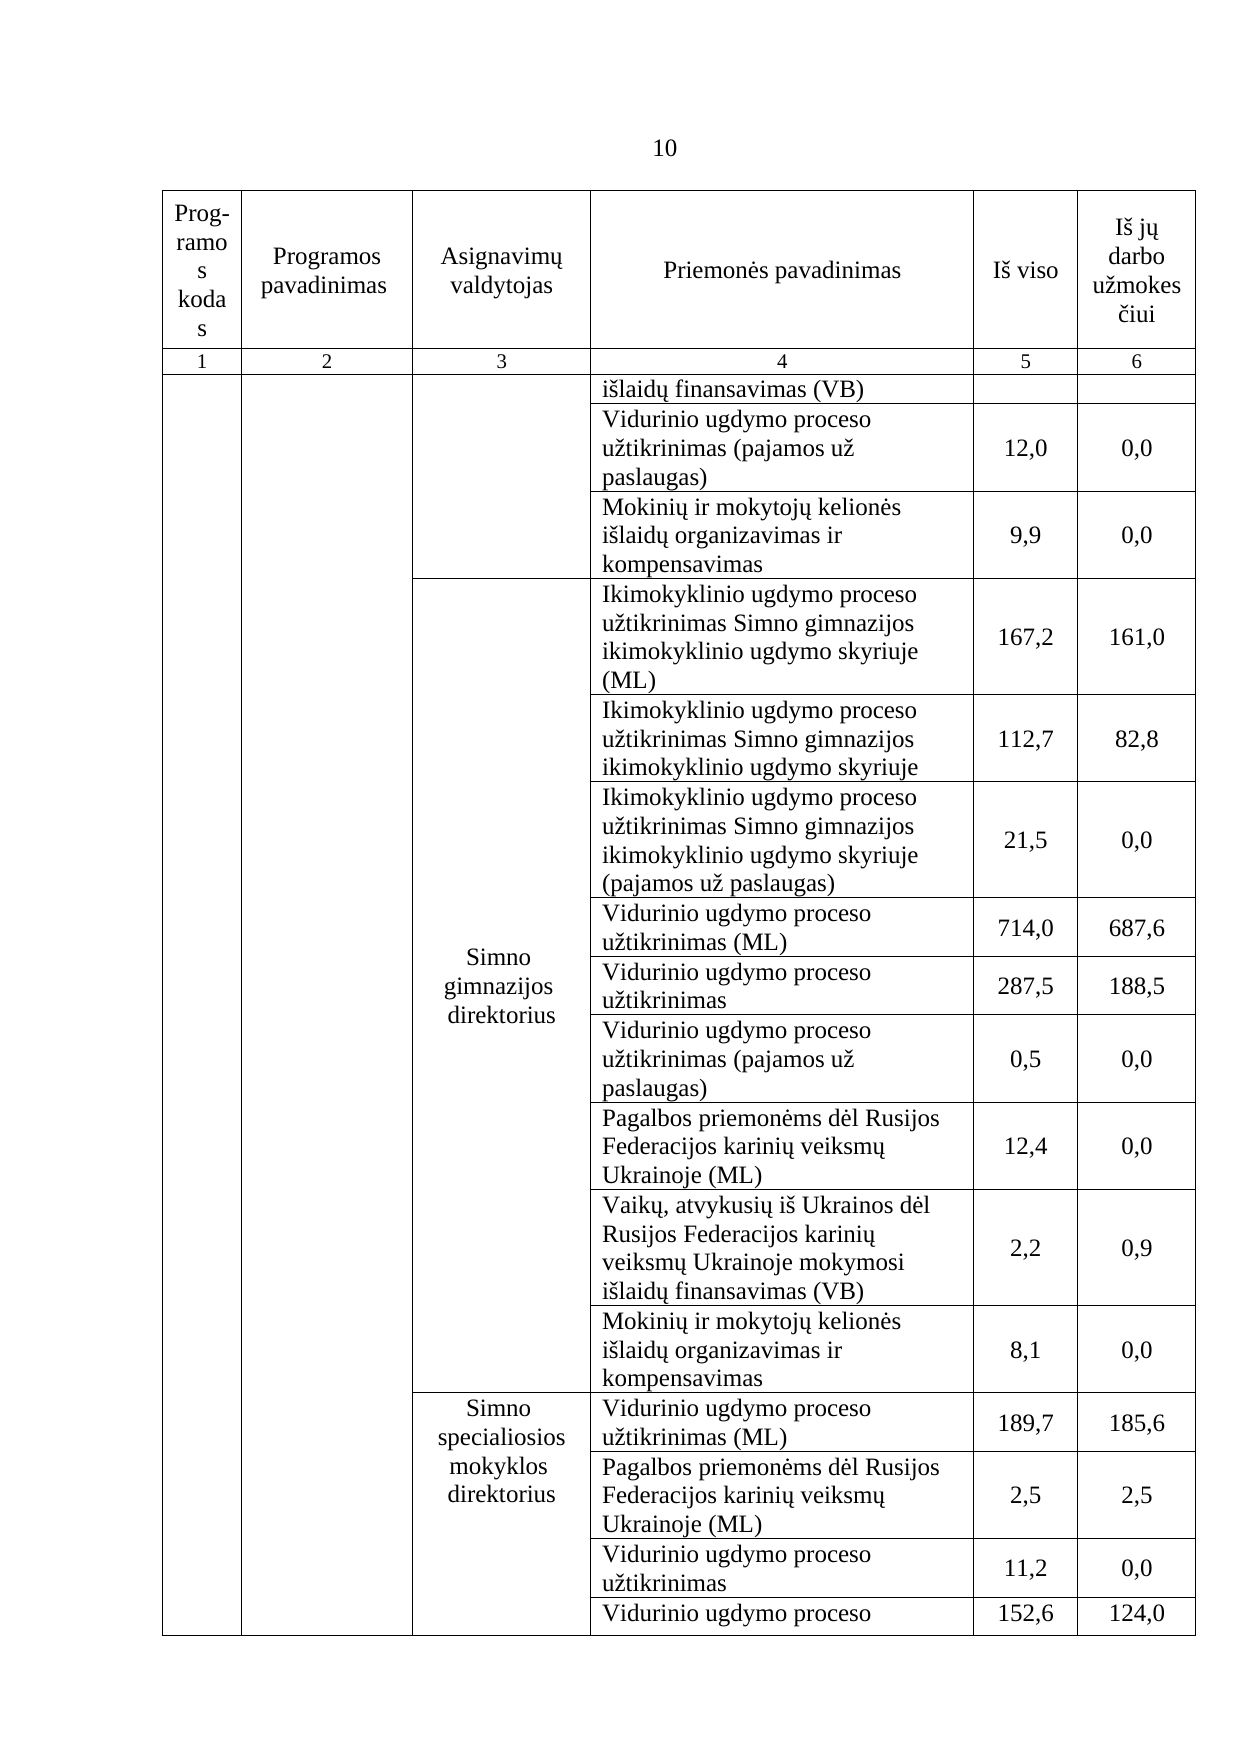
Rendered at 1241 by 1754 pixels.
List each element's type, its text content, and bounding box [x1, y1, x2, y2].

table_cell Vidurinio ugdymo proceso užtikrinimas (pajamos už paslaugas) [591, 404, 973, 491]
table_cell 0,0 [1078, 782, 1195, 897]
table_cell 287,5 [974, 957, 1077, 1014]
table_cell 185,6 [1078, 1393, 1195, 1451]
table_cell 189,7 [974, 1393, 1077, 1451]
table_cell Simno specialiosios mokyklos direktorius [413, 1393, 590, 1635]
table_cell 11,2 [974, 1539, 1077, 1597]
table_cell Mokinių ir mokytojų kelionės išlaidų organizavimas ir kompensavimas [591, 1306, 973, 1392]
table_cell Vidurinio ugdymo proceso užtikrinimas (ML) [591, 1393, 973, 1451]
table_cell 21,5 [974, 782, 1077, 897]
table_cell 714,0 [974, 898, 1077, 956]
table_header Prog-ramos kodas [163, 191, 241, 348]
table_cell Vidurinio ugdymo proceso užtikrinimas [591, 957, 973, 1014]
table_cell išlaidų finansavimas (VB) [591, 375, 973, 403]
table_cell 5 [974, 349, 1077, 373]
table_cell Vidurinio ugdymo proceso užtikrinimas (ML) [591, 898, 973, 956]
table_header Priemonės pavadinimas [591, 191, 973, 348]
table_cell 12,0 [974, 404, 1077, 491]
table_cell 82,8 [1078, 695, 1195, 781]
table_cell Ikimokyklinio ugdymo proceso užtikrinimas Simno gimnazijos ikimokyklinio ugdymo skyriuje (ML) [591, 579, 973, 694]
table_cell 2,2 [974, 1190, 1077, 1305]
table_cell Vaikų, atvykusių iš Ukrainos dėl Rusijos Federacijos karinių veiksmų Ukrainoje mokymosi išlaidų finansavimas (VB) [591, 1190, 973, 1305]
table_cell Vidurinio ugdymo proceso užtikrinimas (pajamos už paslaugas) [591, 1015, 973, 1102]
table_cell 2,5 [1078, 1452, 1195, 1538]
table_cell 2 [242, 349, 412, 373]
table_cell Simno gimnazijos direktorius [413, 579, 590, 1392]
table_cell 112,7 [974, 695, 1077, 781]
table_cell Ikimokyklinio ugdymo proceso užtikrinimas Simno gimnazijos ikimokyklinio ugdymo skyriuje [591, 695, 973, 781]
table_cell 3 [413, 349, 590, 373]
table_cell 2,5 [974, 1452, 1077, 1538]
table_cell 0,0 [1078, 1103, 1195, 1189]
table_cell 687,6 [1078, 898, 1195, 956]
table_cell 12,4 [974, 1103, 1077, 1189]
table_cell Vidurinio ugdymo proceso užtikrinimas [591, 1539, 973, 1597]
table_cell Pagalbos priemonėms dėl Rusijos Federacijos karinių veiksmų Ukrainoje (ML) [591, 1452, 973, 1538]
table_header Iš viso [974, 191, 1077, 348]
table_cell Mokinių ir mokytojų kelionės išlaidų organizavimas ir kompensavimas [591, 492, 973, 578]
table_header Asignavimų valdytojas [413, 191, 590, 348]
table_cell [242, 375, 412, 1635]
table_header Iš jų darbo užmokesčiui [1078, 191, 1195, 348]
table_cell [1078, 375, 1195, 403]
table_cell 0,5 [974, 1015, 1077, 1102]
table_cell Pagalbos priemonėms dėl Rusijos Federacijos karinių veiksmų Ukrainoje (ML) [591, 1103, 973, 1189]
table_cell 9,9 [974, 492, 1077, 578]
table_cell 167,2 [974, 579, 1077, 694]
table_cell Vidurinio ugdymo proceso [591, 1598, 973, 1635]
table_header Programos pavadinimas [242, 191, 412, 348]
table_cell 0,9 [1078, 1190, 1195, 1305]
table_cell 0,0 [1078, 492, 1195, 578]
table_cell 0,0 [1078, 1015, 1195, 1102]
table_cell 124,0 [1078, 1598, 1195, 1635]
table_cell 6 [1078, 349, 1195, 373]
table_cell 8,1 [974, 1306, 1077, 1392]
table_cell 4 [591, 349, 973, 373]
table_cell Ikimokyklinio ugdymo proceso užtikrinimas Simno gimnazijos ikimokyklinio ugdymo skyriuje (pajamos už paslaugas) [591, 782, 973, 897]
table_cell [413, 375, 590, 578]
table_cell 0,0 [1078, 1539, 1195, 1597]
table_cell 0,0 [1078, 404, 1195, 491]
table_cell 188,5 [1078, 957, 1195, 1014]
table_cell 0,0 [1078, 1306, 1195, 1392]
table_cell 161,0 [1078, 579, 1195, 694]
table_cell [163, 375, 241, 1635]
table_cell 1 [163, 349, 241, 373]
table_cell [974, 375, 1077, 403]
table_cell 152,6 [974, 1598, 1077, 1635]
